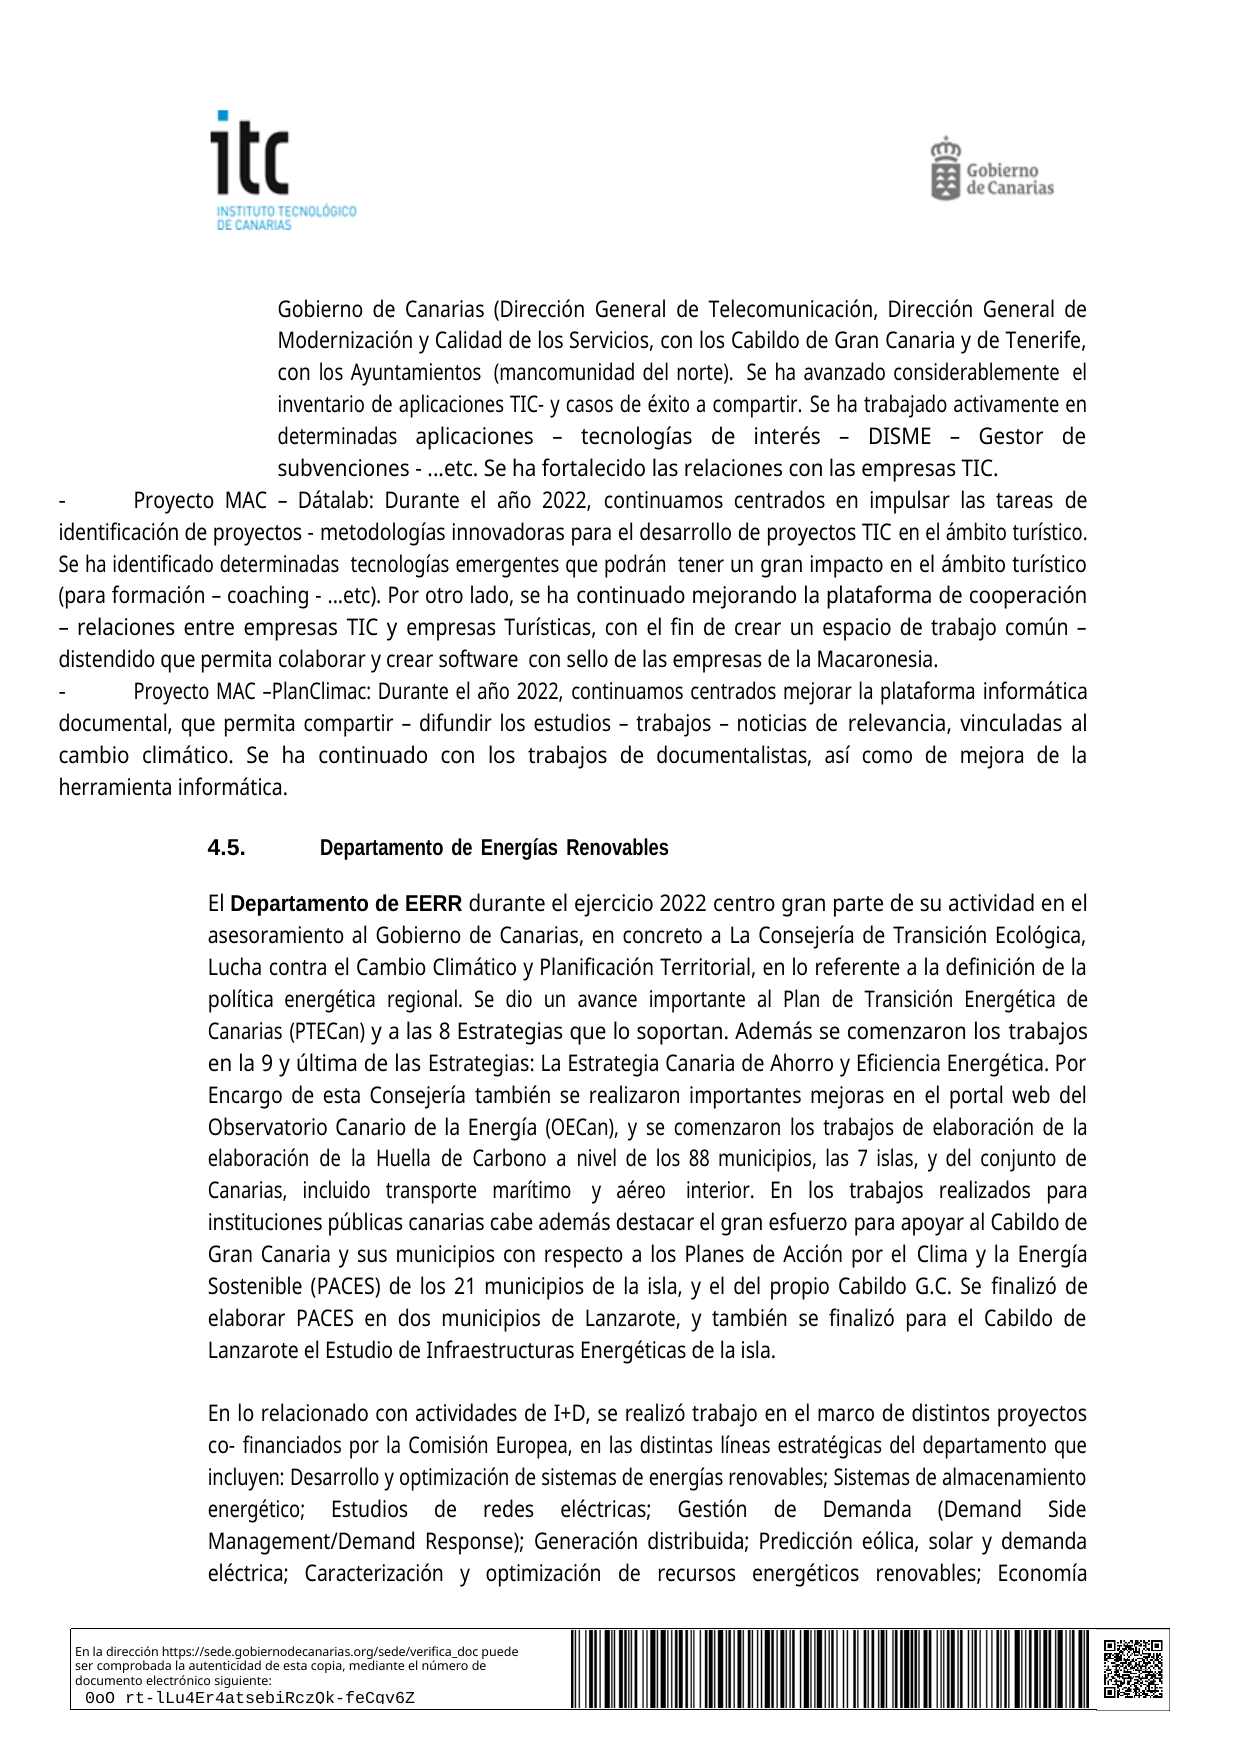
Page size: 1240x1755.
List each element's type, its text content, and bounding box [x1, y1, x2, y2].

text En lo relacionado con actividades de I+D, se realizó trabajo en el marco de distintos proyectos co- financiados por la Comisión Europea, en las distintas líneas estratégicas del departamento que incluyen: Desarrollo y optimización de sistemas de energías renovables; Sistemas de almacenamiento energético; Estudios de redes eléctricas; Gestión de Demanda (Demand Side Management/Demand Response); Generación distribuida; Predicción eólica, solar y demanda eléctrica; Caracterización y optimización de recursos energéticos renovables; Economía [208, 1397, 1088, 1588]
text El Departamento de EERR durante el ejercicio 2022 centro gran parte de su actividad en el asesoramiento al Gobierno de Canarias, en concreto a La Consejería de Transición Ecológica, Lucha contra el Cambio Climático y Planificación Territorial, en lo referente a la definición de la política energética regional. Se dio un avance importante al Plan de Transición Energética de Canarias (PTECan) y a las 8 Estrategias que lo soportan. Además se comenzaron los trabajos en la 9 y última de las Estrategias: La Estrategia Canaria de Ahorro y Eficiencia Energética. Por Encargo de esta Consejería también se realizaron importantes mejoras en el portal web del Observatorio Canario de la Energía (OECan), y se comenzaron los trabajos de elaboración de la elaboración de la Huella de Carbono a nivel de los 88 municipios, las 7 islas, y del conjunto de Canarias, incluido transporte marítimo y aéreo interior. En los trabajos realizados para instituciones públicas canarias cabe además destacar el gran esfuerzo para apoyar al Cabildo de Gran Canaria y sus municipios con respecto a los Planes de Acción por el Clima y la Energía Sostenible (PACES) de los 21 municipios de la isla, y el del propio Cabildo G.C. Se finalizó de elaborar PACES en dos municipios de Lanzarote, y también se finalizó para el Cabildo de Lanzarote el Estudio de Infraestructuras Energéticas de la isla. [208, 887, 1088, 1365]
list Departamento de Energías Renovables [207, 834, 1181, 860]
list Proyecto MAC – Dátalab: Durante el año 2022, continuamos centrados en impulsar las tareas de identificación de proyectos - metodologías innovadoras para el desarrollo de proyectos TIC en el ámbito turístico. Se ha identificado determinadas tecnologías emergentes que podrán tener un gran impacto en el ámbito turístico (para formación – coaching - ...etc). Por otro lado, se ha continuado mejorando la plataforma de cooperación – relaciones entre empresas TIC y empresas Turísticas, con el fin de crear un espacio de trabajo común – distendido que permita colaborar y crear software con sello de las empresas de la Macaronesia. [58, 484, 1088, 674]
list Proyecto MAC –PlanClimac: Durante el año 2022, continuamos centrados mejorar la plataforma informática documental, que permita compartir – difundir los estudios – trabajos – noticias de relevancia, vinculadas al cambio climático. Se ha continuado con los trabajos de documentalistas, así como de mejora de la herramienta informática. [58, 675, 1088, 802]
text Gobierno de Canarias (Dirección General de Telecomunicación, Dirección General de Modernización y Calidad de los Servicios, con los Cabildo de Gran Canaria y de Tenerife, con los Ayuntamientos (mancomunidad del norte). Se ha avanzado considerablemente el inventario de aplicaciones TIC- y casos de éxito a compartir. Se ha trabajado activamente en determinadas aplicaciones – tecnologías de interés – DISME – Gestor de subvenciones - ...etc. Se ha fortalecido las relaciones con las empresas TIC. [277, 292, 1088, 483]
